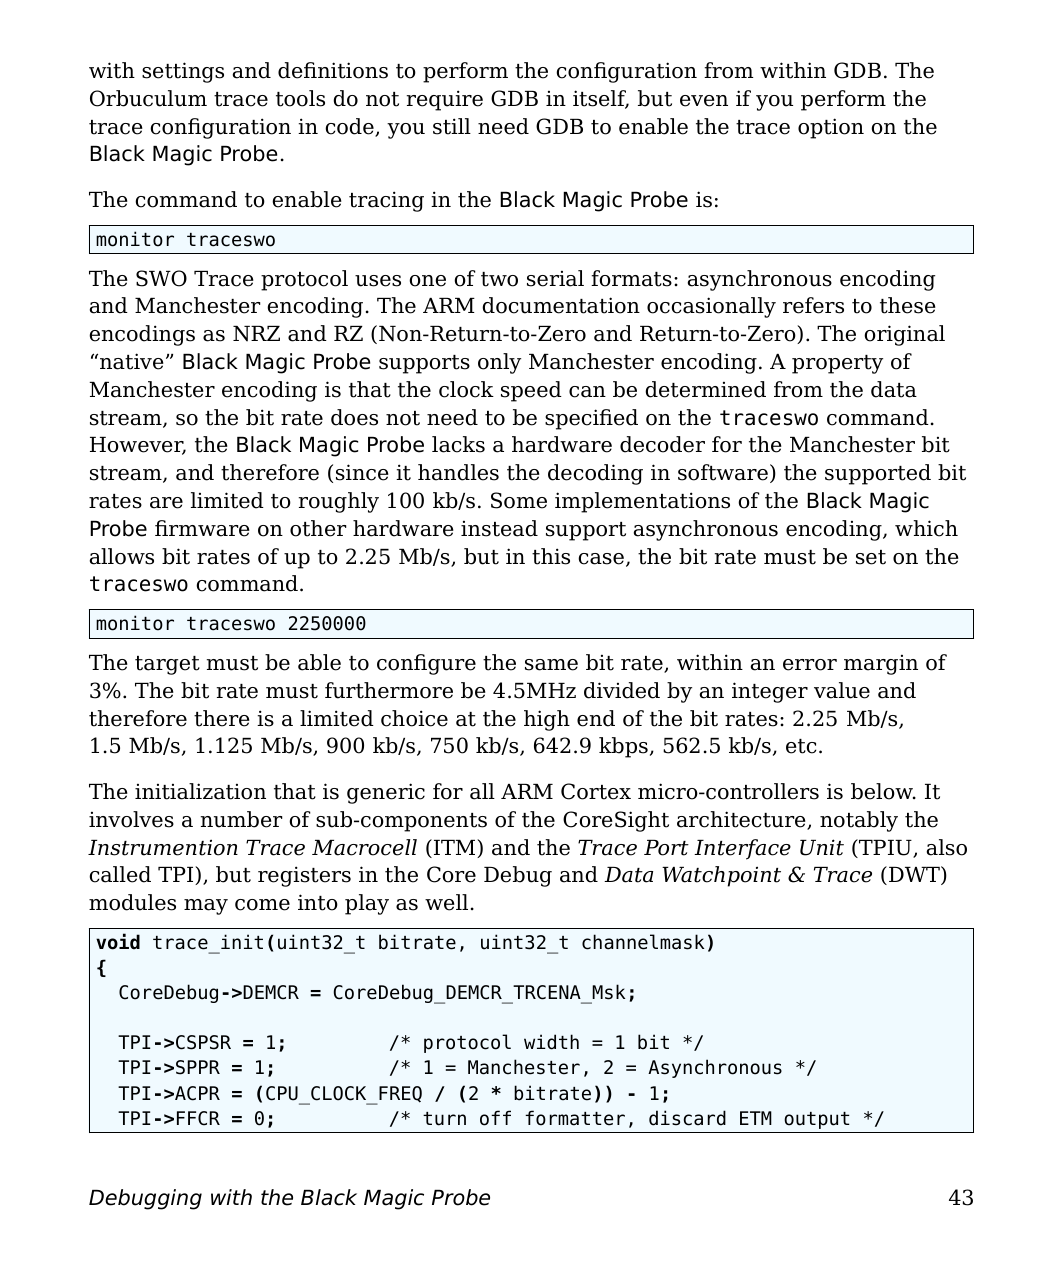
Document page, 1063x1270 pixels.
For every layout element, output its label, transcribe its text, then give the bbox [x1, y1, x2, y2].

text The command to enable tracing in the Black Magic Probe is: [88, 188, 974, 212]
text TPI->FFCR = 0; /* turn off formatter, discard ETM output */ [90, 1104, 973, 1132]
text with settings and definitions to perform the configuration from within GDB. The Orbuculum trace tools do not require GDB in itself, but even if you perform the trace configuration in code, you still need GDB to enable the trace option on the Black Magic Probe. [88, 59, 974, 167]
text TPI->CSPSR = 1; /* protocol width = 1 bit */ [90, 1028, 973, 1053]
text The target must be able to configure the same bit rate, within an error margin of 3%. The bit rate must furthermore be 4.5MHz divided by an integer value and therefore there is a limited choice at the high end of the bit rates: 2.25 Mb/s, 1.5 Mb/s, 1.125 Mb/s, 900 kb/s, 750 kb/s, 642.9 kbps, 562.5 kb/s, etc. [88, 651, 974, 759]
text void trace_init(uint32_t bitrate, uint32_t channelmask) [90, 929, 973, 953]
text TPI->ACPR = (CPU_CLOCK_FREQ / (2 * bitrate)) - 1; [90, 1078, 973, 1104]
text The initialization that is generic for all ARM Cortex micro-controllers is below. It involves a number of sub-components of the CoreSight architecture, notably the Instrumention Trace Macrocell (ITM) and the Trace Port Interface Unit (TPIU, also called TPI), but registers in the Core Debug and Data Watchpoint & Trace (DWT) modules may come into play as well. [88, 780, 974, 916]
text monitor traceswo [90, 226, 973, 253]
text The SWO Trace protocol uses one of two serial formats: asynchronous encoding and Manchester encoding. The ARM documentation occasionally refers to these encodings as NRZ and RZ (Non-Return-to-Zero and Return-to-Zero). The original “native” Black Magic Probe supports only Manchester encoding. A property of Manchester encoding is that the clock speed can be determined from the data stream, so the bit rate does not need to be specified on the traceswo command. However, the Black Magic Probe lacks a hardware decoder for the Manchester bit stream, and therefore (since it handles the decoding in software) the supported bit rates are limited to roughly 100 kb/s. Some implementations of the Black Magic Probe firmware on other hardware instead support asynchronous encoding, which allows bit rates of up to 2.25 Mb/s, but in this case, the bit rate must be set on the traceswo command. [88, 267, 974, 597]
text CoreDebug->DEMCR = CoreDebug_DEMCR_TRCENA_Msk; [90, 978, 973, 1003]
text TPI->SPPR = 1; /* 1 = Manchester, 2 = Asynchronous */ [90, 1053, 973, 1078]
text monitor traceswo 2250000 [90, 610, 973, 638]
text { [90, 953, 973, 978]
